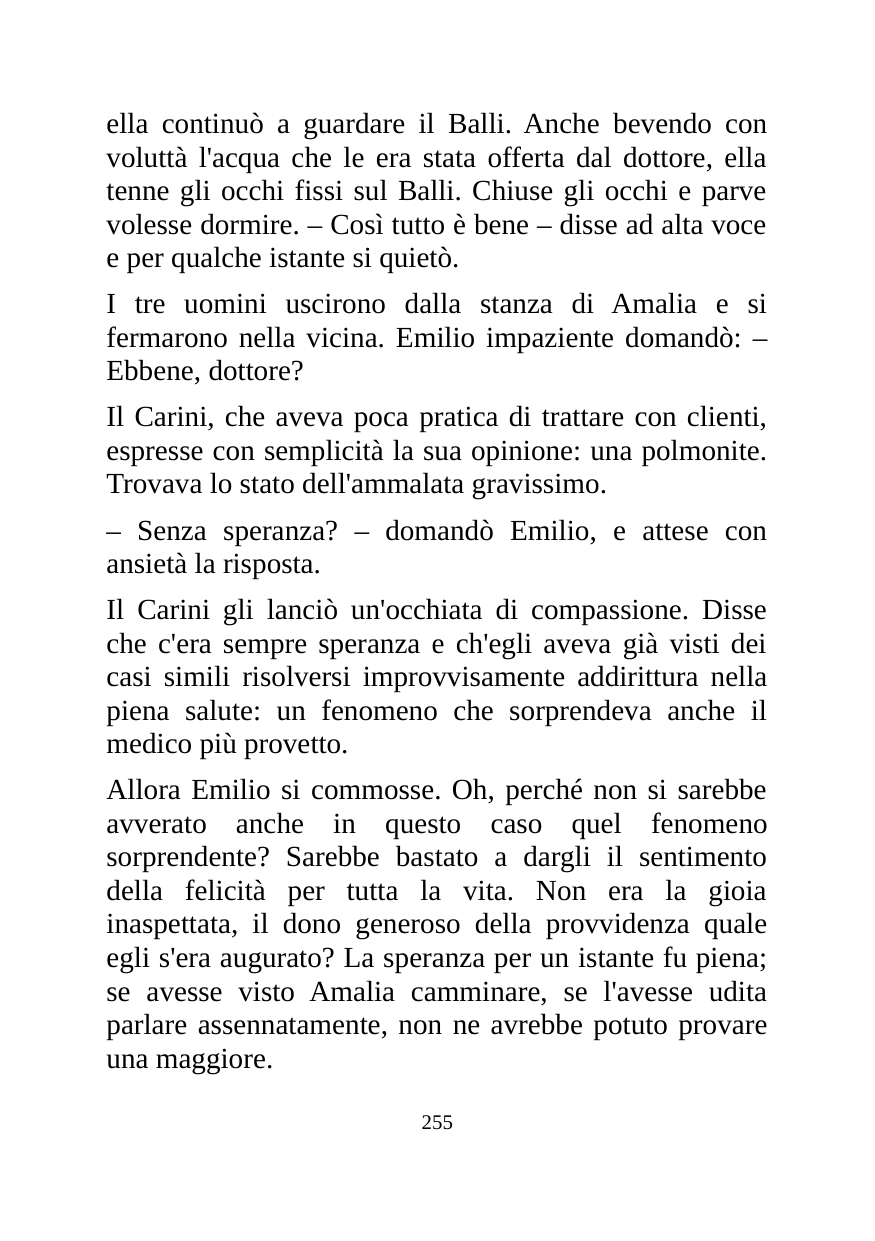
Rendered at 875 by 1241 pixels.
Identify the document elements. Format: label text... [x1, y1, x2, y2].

text ella continuò a guardare il Balli. Anche bevendo con voluttà l'acqua che le era stata offerta dal dottore, ella tenne gli occhi fissi sul Balli. Chiuse gli occhi e parve volesse dormire. – Così tutto è bene – disse ad alta voce e per qualche istante si quietò. [106, 106, 768, 274]
text Allora Emilio si commosse. Oh, perché non si sarebbe avverato anche in questo caso quel fenomeno sorprendente? Sarebbe bastato a dargli il sentimento della felicità per tutta la vita. Non era la gioia inaspettata, il dono generoso della provvidenza quale egli s'era augurato? La speranza per un istante fu piena; se avesse visto Amalia camminare, se l'avesse udita parlare assennatamente, non ne avrebbe potuto provare una maggiore. [106, 772, 768, 1074]
text – Senza speranza? – domandò Emilio, e attese con ansietà la risposta. [106, 513, 768, 580]
text Il Carini gli lanciò un'occhiata di compassione. Disse che c'era sempre speranza e ch'egli aveva già visti dei casi simili risolversi improvvisamente addirittura nella piena salute: un fenomeno che sorprendeva anche il medico più provetto. [106, 592, 768, 760]
text I tre uomini uscirono dalla stanza di Amalia e si fermarono nella vicina. Emilio impaziente domandò: – Ebbene, dottore? [106, 286, 768, 387]
text Il Carini, che aveva poca pratica di trattare con clienti, espresse con semplicità la sua opinione: una polmonite. Trovava lo stato dell'ammalata gravissimo. [106, 399, 768, 500]
